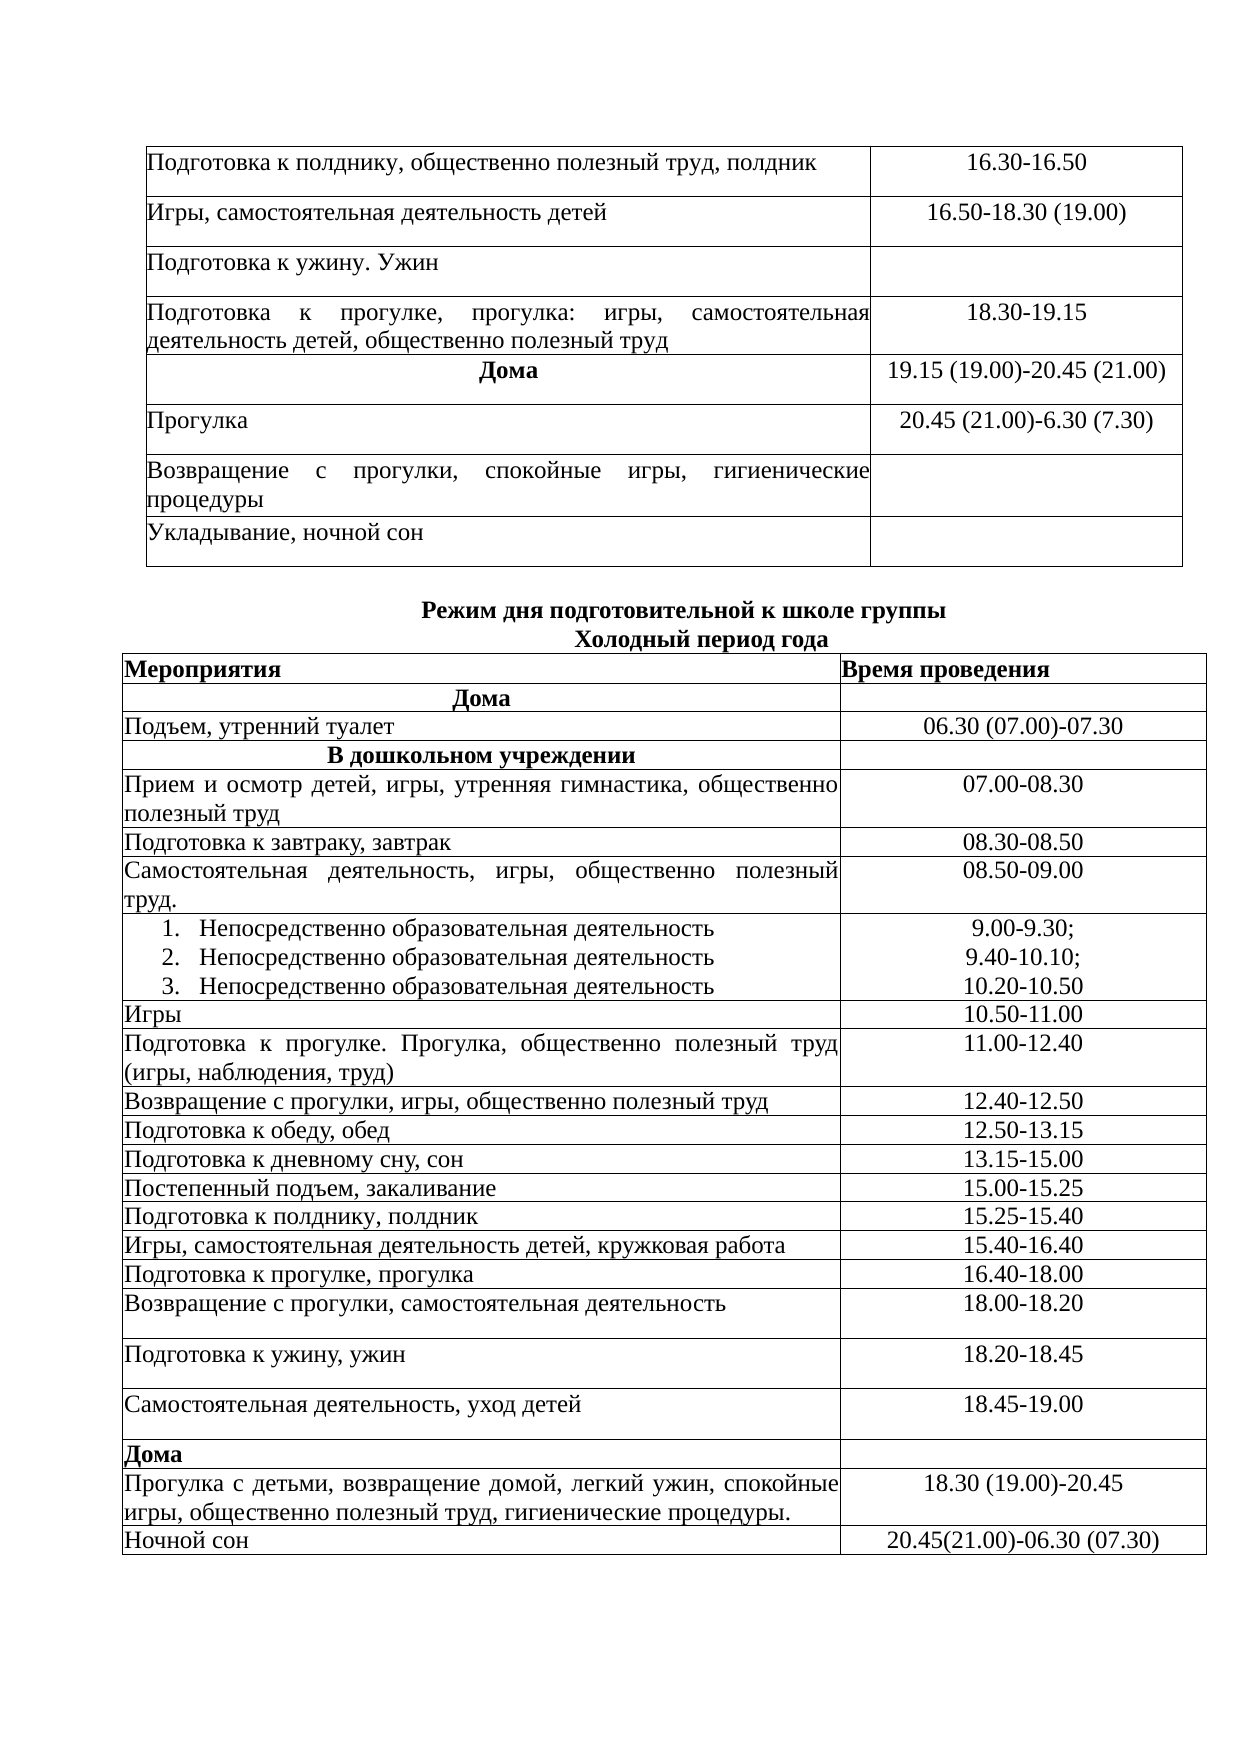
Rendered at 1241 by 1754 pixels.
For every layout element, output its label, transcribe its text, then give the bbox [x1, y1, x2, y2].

table_cell Прогулка [147, 405, 870, 454]
table_cell Подготовка к дневному сну, сон [123, 1145, 840, 1172]
table_header Мероприятия [123, 654, 840, 682]
table_cell 08.50-09.00 [841, 857, 1206, 913]
table_cell 18.30-19.15 [871, 297, 1182, 354]
table_cell Подготовка к полднику, полдник [123, 1202, 840, 1230]
table_cell Постепенный подъем, закаливание [123, 1174, 840, 1201]
table_cell Игры [123, 1001, 840, 1028]
table_cell 18.20-18.45 [841, 1339, 1206, 1388]
table_cell 19.15 (19.00)-20.45 (21.00) [871, 355, 1182, 404]
table_cell Самостоятельная деятельность, уход детей [123, 1389, 840, 1439]
table_cell [1183, 196, 1240, 246]
table_cell Подготовка к обеду, обед [123, 1116, 840, 1144]
table_cell 12.50-13.15 [841, 1116, 1206, 1144]
table_cell [841, 1440, 1206, 1468]
table_cell Укладывание, ночной сон [147, 517, 870, 566]
table_cell В дошкольном учреждении [123, 741, 840, 769]
table_cell [871, 247, 1182, 296]
table_cell Игры, самостоятельная деятельность детей, кружковая работа [123, 1231, 840, 1259]
table_cell 15.40-16.40 [841, 1231, 1206, 1259]
table_cell Самостоятельная деятельность, игры, общественно полезный труд. [123, 857, 840, 913]
table_cell Подготовка к завтраку, завтрак [123, 828, 840, 856]
table_cell 20.45 (21.00)-6.30 (7.30) [871, 405, 1182, 454]
table_cell 16.50-18.30 (19.00) [871, 197, 1182, 246]
table_cell Возвращение с прогулки, спокойные игры, гигиенические процедуры [147, 455, 870, 516]
table_cell [1183, 354, 1240, 404]
table_cell Подготовка к прогулке, прогулка: игры, самостоятельная деятельность детей, общественно полезный труд [147, 297, 870, 354]
table_cell 18.00-18.20 [841, 1289, 1206, 1338]
table_cell [841, 684, 1206, 711]
table_cell Дома [147, 355, 870, 404]
table_cell Непосредственно образовательная деятельность Непосредственно образовательная деятельность Непосредственно образовательная деятельность [123, 914, 840, 999]
table_cell Подготовка к прогулке. Прогулка, общественно полезный труд (игры, наблюдения, труд) [123, 1029, 840, 1086]
table_cell 15.00-15.25 [841, 1174, 1206, 1201]
table_cell 13.15-15.00 [841, 1145, 1206, 1172]
table_cell 16.40-18.00 [841, 1260, 1206, 1288]
table_cell [871, 455, 1182, 516]
table_cell 18.30 (19.00)-20.45 [841, 1469, 1206, 1525]
table_cell Подготовка к прогулке, прогулка [123, 1260, 840, 1288]
table_cell [841, 741, 1206, 769]
table_cell 16.30-16.50 [871, 147, 1182, 196]
table_cell 12.40-12.50 [841, 1087, 1206, 1115]
table_cell Возвращение с прогулки, игры, общественно полезный труд [123, 1087, 840, 1115]
table_cell Прогулка с детьми, возвращение до­мой, легкий ужин, спокойные игры, общественно полезный труд, гигиенические процедуры. [123, 1469, 840, 1525]
table_cell Подготовка к ужину. Ужин [147, 247, 870, 296]
table_cell [1183, 296, 1240, 354]
text Режим дня подготовительной к школе группы [177, 595, 1152, 624]
table_cell 06.30 (07.00)-07.30 [841, 712, 1206, 740]
table_cell [1183, 246, 1240, 296]
table_cell [1183, 516, 1240, 566]
text Холодный период года [177, 624, 1152, 653]
table_cell Возвращение с прогулки, самостоятельная деятельность [123, 1289, 840, 1338]
table_cell 08.30-08.50 [841, 828, 1206, 856]
table_cell 20.45(21.00)-06.30 (07.30) [841, 1526, 1206, 1554]
table_cell 11.00-12.40 [841, 1029, 1206, 1086]
table_cell [1183, 454, 1240, 516]
table_cell [1183, 404, 1240, 454]
table_cell Дома [123, 684, 840, 711]
table_cell 07.00-08.30 [841, 770, 1206, 827]
table_cell [871, 517, 1182, 566]
table_cell Игры, самостоятельная деятельность детей [147, 197, 870, 246]
table_cell Подготовка к полднику, общественно полезный труд, полдник [147, 147, 870, 196]
table_header Время проведения [841, 654, 1206, 682]
table_cell Ночной сон [123, 1526, 840, 1554]
table_cell Дома [123, 1440, 840, 1468]
table_cell 15.25-15.40 [841, 1202, 1206, 1230]
table_cell Подъем, утренний туалет [123, 712, 840, 740]
table_cell [1183, 146, 1240, 196]
table_cell 9.00-9.30; 9.40-10.10; 10.20-10.50 [841, 914, 1206, 999]
table_cell Прием и осмотр детей, игры, утренняя гимнастика, общественно полезный труд [123, 770, 840, 827]
table_cell 10.50-11.00 [841, 1001, 1206, 1028]
table_cell 18.45-19.00 [841, 1389, 1206, 1439]
table_cell Подготовка к ужину, ужин [123, 1339, 840, 1388]
